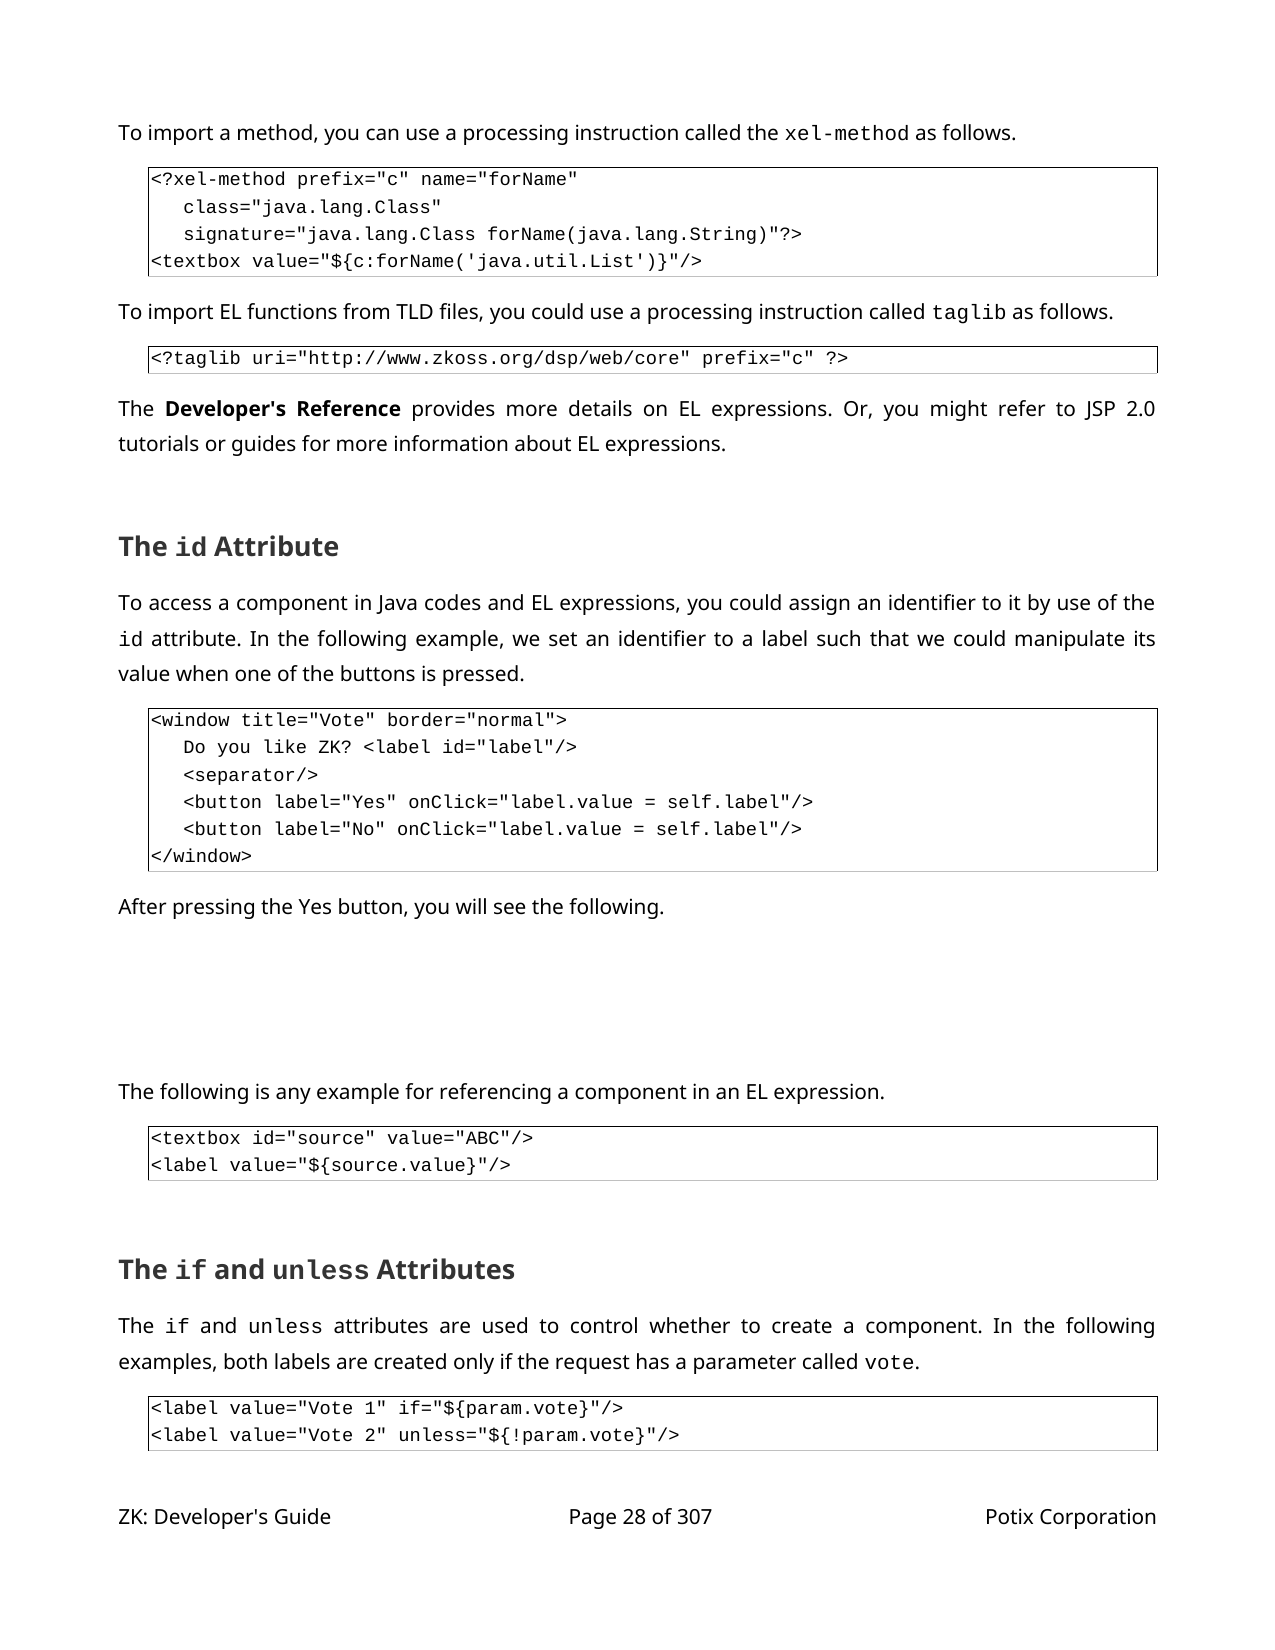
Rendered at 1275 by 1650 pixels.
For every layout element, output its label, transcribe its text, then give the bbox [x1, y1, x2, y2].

text After pressing the Yes button, you will see the following. [118, 892, 1157, 920]
text <textbox id="source" value="ABC"/> [149, 1127, 1157, 1150]
text <label value="Vote 2" unless="${!param.vote}"/> [149, 1423, 1157, 1450]
text To import EL functions from TLD files, you could use a processing instruction called taglib as follows. [118, 297, 1157, 325]
text To import a method, you can use a processing instruction called the xel-method as follows. [118, 118, 1157, 147]
subtitle The id Attribute [118, 528, 1157, 565]
text The if and unless attributes are used to control whether to create a component. In the following examples, both labels are created only if the request has a parameter called vote. [118, 1311, 1157, 1376]
text The Developer's Reference provides more details on EL expressions. Or, you might refer to JSP 2.0 tutorials or guides for more information about EL expressions. [118, 394, 1157, 457]
subtitle The if and unless Attributes [118, 1251, 1157, 1288]
text </window> [149, 844, 1157, 871]
text Do you like ZK? <label id="label"/> [149, 735, 1157, 759]
text <?taglib uri="http://www.zkoss.org/dsp/web/core" prefix="c" ?> [149, 347, 1157, 373]
text <textbox value="${c:forName('java.util.List')}"/> [149, 249, 1157, 276]
text class="java.lang.Class" [149, 194, 1157, 219]
text <separator/> [149, 762, 1157, 787]
text <button label="No" onClick="label.value = self.label"/> [149, 817, 1157, 841]
text <label value="Vote 1" if="${param.vote}"/> [149, 1397, 1157, 1420]
text <window title="Vote" border="normal"> [149, 709, 1157, 732]
text To access a component in Java codes and EL expressions, you could assign an identifier to it by use of the id attribute. In the following example, we set an identifier to a label such that we could manipulate its value when one of the buttons is pressed. [118, 588, 1157, 687]
text The following is any example for referencing a component in an EL expression. [118, 941, 1157, 1105]
text <button label="Yes" onClick="label.value = self.label"/> [149, 790, 1157, 814]
text <label value="${source.value}"/> [149, 1153, 1157, 1180]
text signature="java.lang.Class forName(java.lang.String)"?> [149, 222, 1157, 246]
text <?xel-method prefix="c" name="forName" [149, 168, 1157, 192]
